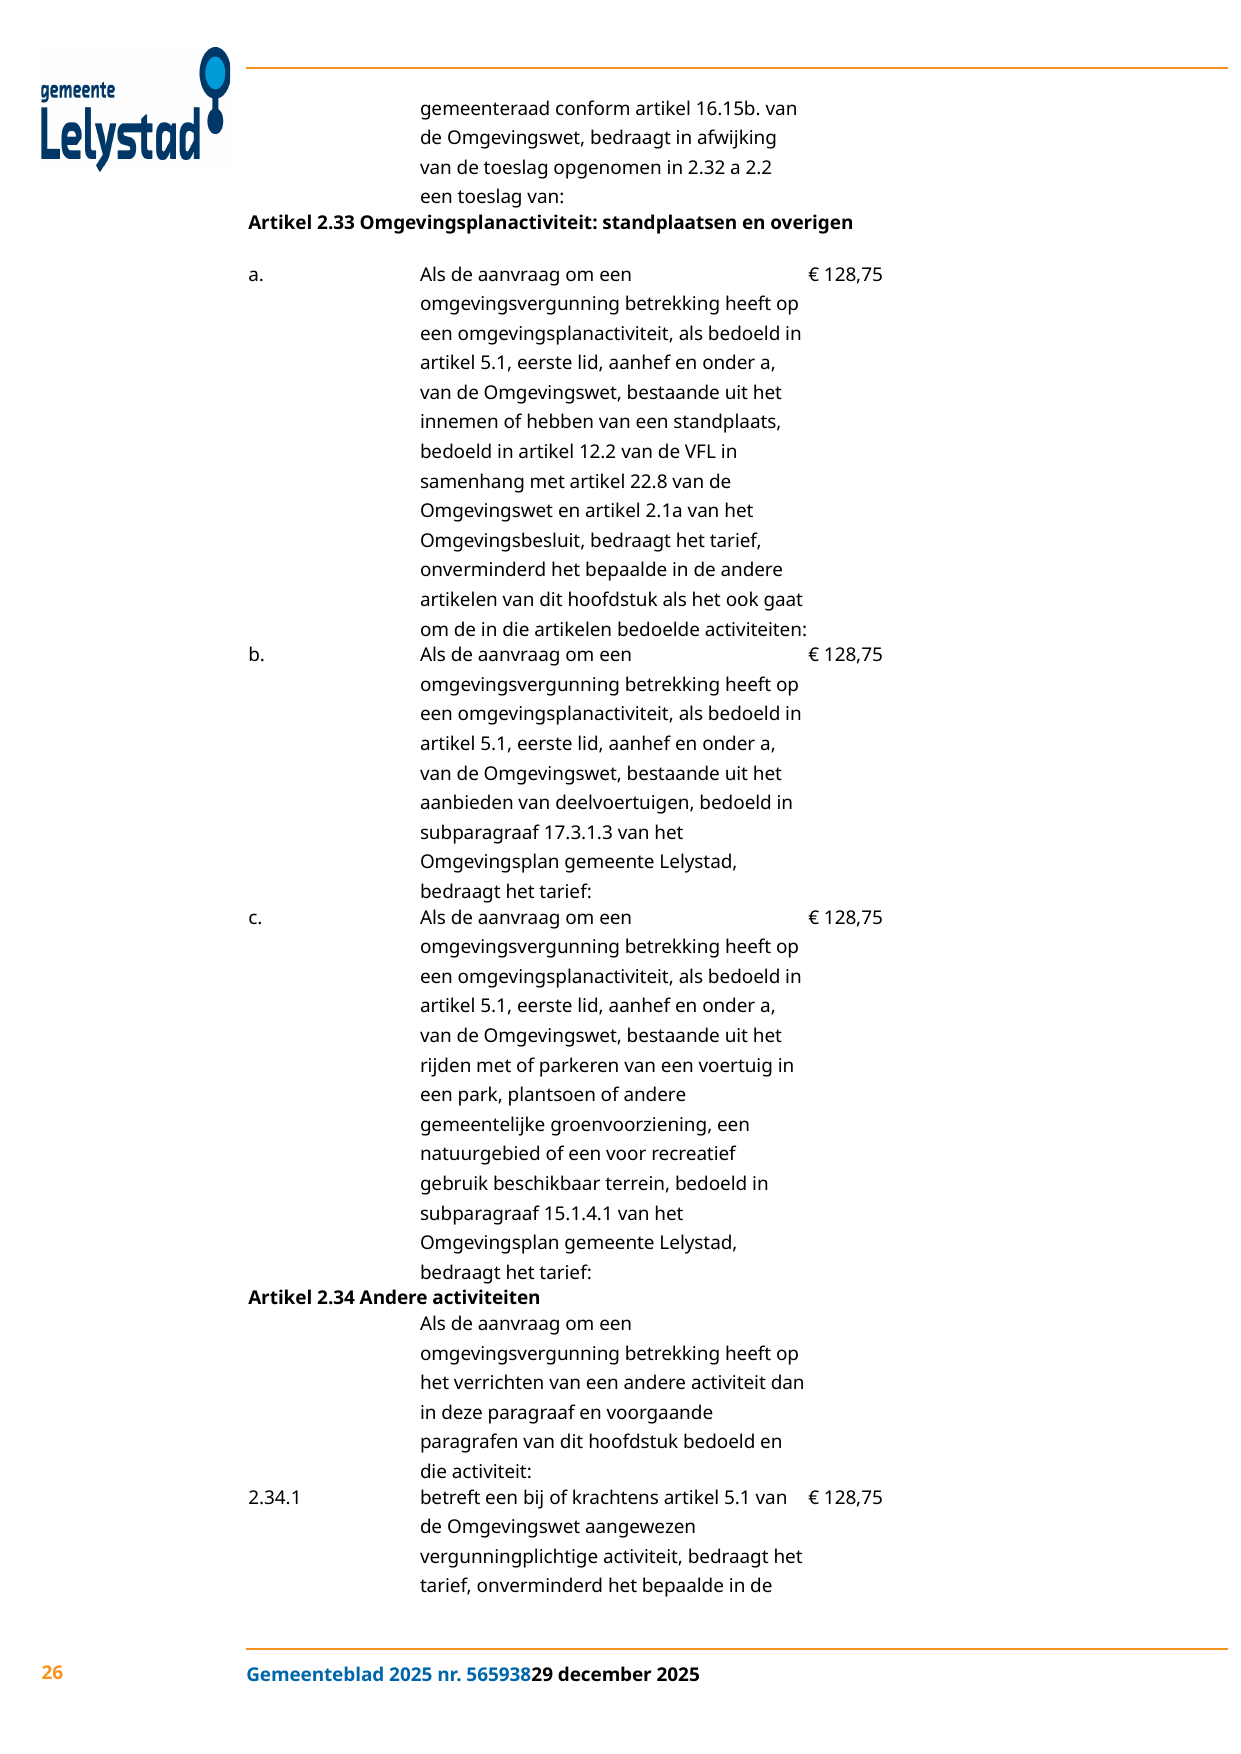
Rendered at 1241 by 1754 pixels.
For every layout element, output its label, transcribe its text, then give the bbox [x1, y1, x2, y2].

table_cell Als de aanvraag om een omgevingsvergunning betrekking heeft op een omgevingsplanactiviteit, als bedoeld in artikel 5.1, eerste lid, aanhef en onder a, van de Omgevingswet, bestaande uit het aanbieden van deelvoertuigen, bedoeld in subparagraaf 17.3.1.3 van het Omgevingsplan gemeente Lelystad, bedraagt het tarief: [420, 641, 808, 904]
table_cell 2.34.1 [248, 1484, 420, 1598]
table_cell [420, 235, 808, 261]
table_cell [980, 1484, 1152, 1598]
table_cell [980, 235, 1152, 261]
table_cell [248, 95, 420, 209]
table_cell [980, 95, 1152, 209]
table_cell Artikel 2.33 Omgevingsplanactiviteit: standplaatsen en overigen [248, 209, 980, 235]
picture [41, 47, 231, 172]
table_cell [248, 235, 420, 261]
table_cell [980, 261, 1152, 641]
table_cell a. [248, 261, 420, 641]
table_cell c. [248, 904, 420, 1284]
table_cell gemeenteraad conform artikel 16.15b. van de Omgevingswet, bedraagt in afwijking van de toeslag opgenomen in 2.32 a 2.2 een toeslag van: [420, 95, 808, 209]
table_cell € 128,75 [808, 261, 980, 641]
table_cell [808, 95, 980, 209]
table_cell Als de aanvraag om een omgevingsvergunning betrekking heeft op het verrichten van een andere activiteit dan in deze paragraaf en voorgaande paragrafen van dit hoofdstuk bedoeld en die activiteit: [420, 1310, 808, 1484]
table_cell € 128,75 [808, 641, 980, 904]
table_cell [980, 641, 1152, 904]
table_cell Als de aanvraag om een omgevingsvergunning betrekking heeft op een omgevingsplanactiviteit, als bedoeld in artikel 5.1, eerste lid, aanhef en onder a, van de Omgevingswet, bestaande uit het rijden met of parkeren van een voertuig in een park, plantsoen of andere gemeentelijke groenvoorziening, een natuurgebied of een voor recreatief gebruik beschikbaar terrein, bedoeld in subparagraaf 15.1.4.1 van het Omgevingsplan gemeente Lelystad, bedraagt het tarief: [420, 904, 808, 1284]
table_cell [248, 1310, 420, 1484]
table_cell € 128,75 [808, 904, 980, 1284]
table_cell [980, 904, 1152, 1284]
table_cell Als de aanvraag om een omgevingsvergunning betrekking heeft op een omgevingsplanactiviteit, als bedoeld in artikel 5.1, eerste lid, aanhef en onder a, van de Omgevingswet, bestaande uit het innemen of hebben van een standplaats, bedoeld in artikel 12.2 van de VFL in samenhang met artikel 22.8 van de Omgevingswet en artikel 2.1a van het Omgevingsbesluit, bedraagt het tarief, onverminderd het bepaalde in de andere artikelen van dit hoofdstuk als het ook gaat om de in die artikelen bedoelde activiteiten: [420, 261, 808, 641]
table_cell Artikel 2.34 Andere activiteiten [248, 1285, 980, 1310]
table_cell [980, 1310, 1152, 1484]
table_cell [808, 235, 980, 261]
table_cell € 128,75 [808, 1484, 980, 1598]
table_cell [808, 1310, 980, 1484]
table_cell betreft een bij of krachtens artikel 5.1 van de Omgevingswet aangewezen vergunningplichtige activiteit, bedraagt het tarief, onverminderd het bepaalde in de [420, 1484, 808, 1598]
table_cell b. [248, 641, 420, 904]
